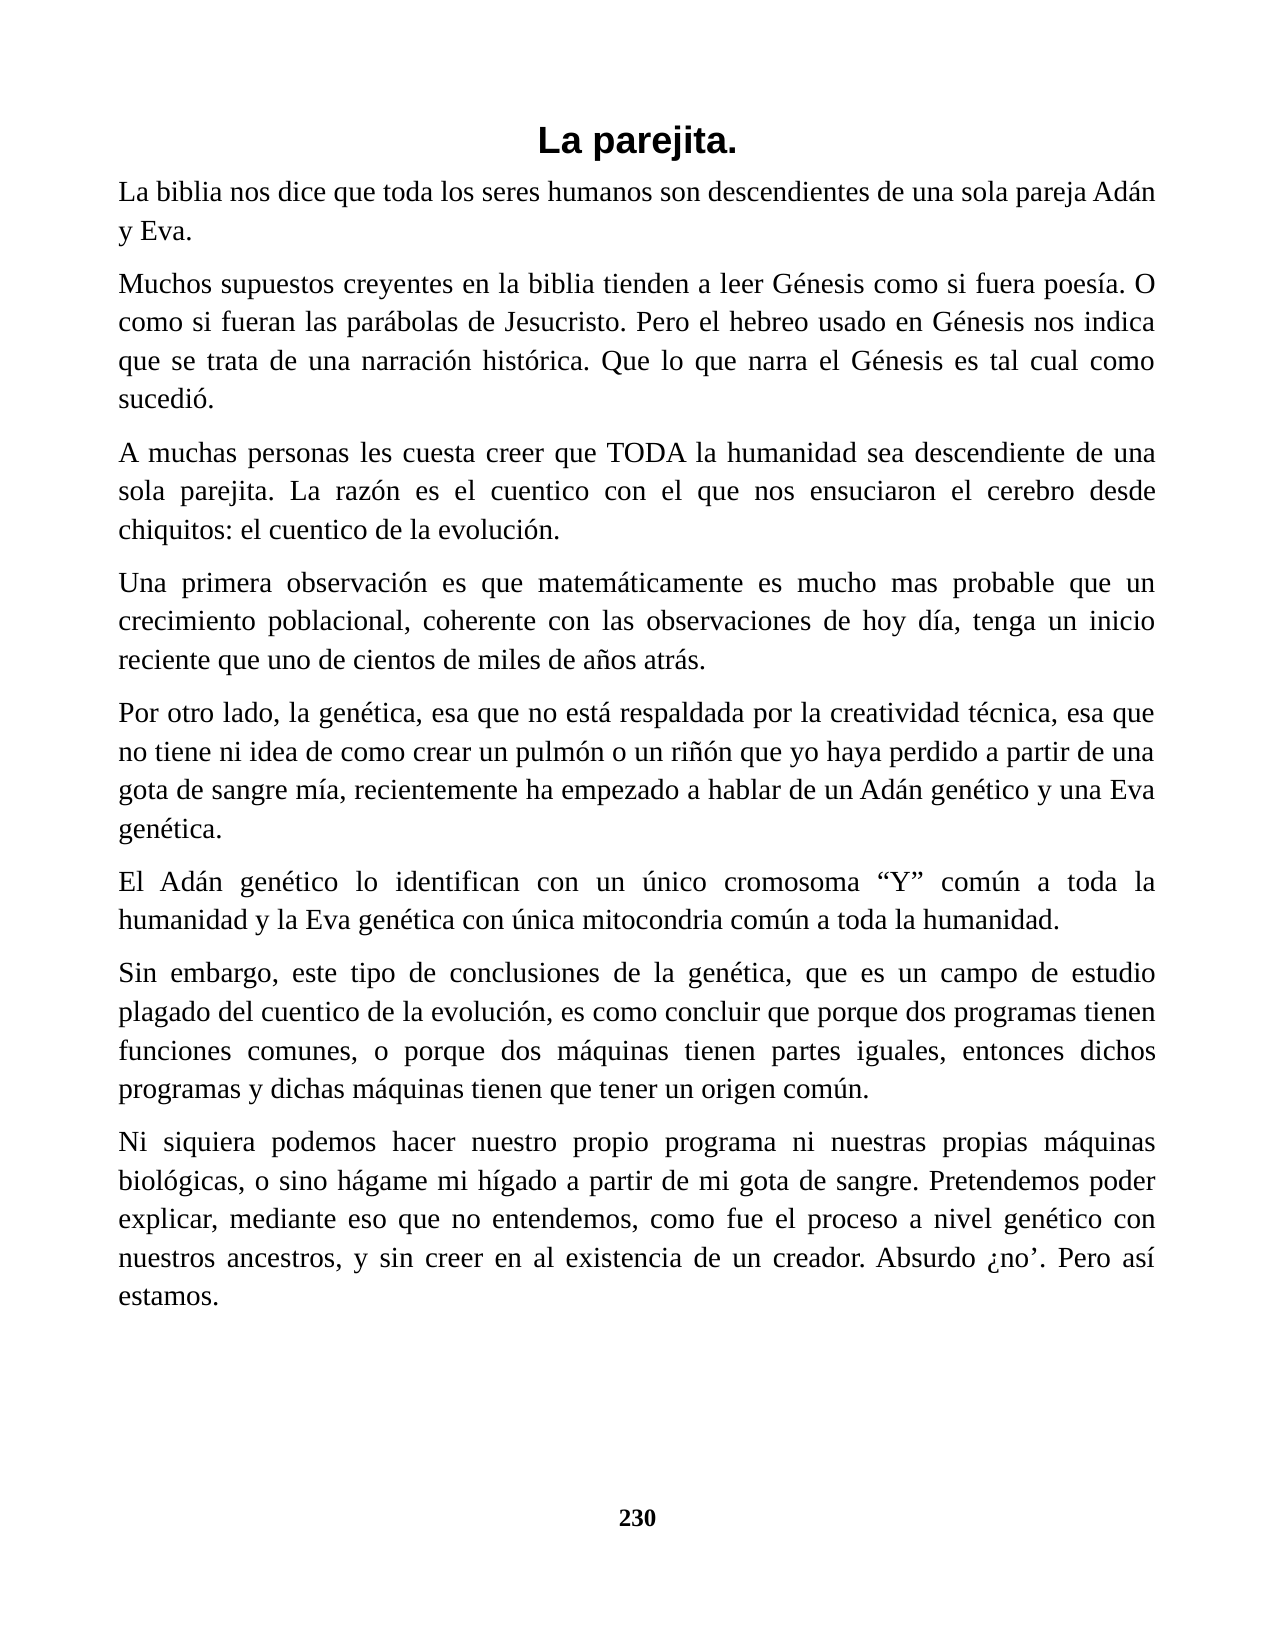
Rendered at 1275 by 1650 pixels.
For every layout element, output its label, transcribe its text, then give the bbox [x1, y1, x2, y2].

subtitle La parejita. [118, 118, 1157, 162]
text La biblia nos dice que toda los seres humanos son descendientes de una sola pareja Adán y Eva. [118, 174, 1157, 246]
text El Adán genético lo identifican con un único cromosoma “Y” común a toda la humanidad y la Eva genética con única mitocondria común a toda la humanidad. [118, 864, 1157, 936]
text Una primera observación es que matemáticamente es mucho mas probable que un crecimiento poblacional, coherente con las observaciones de hoy día, tenga un inicio reciente que uno de cientos de miles de años atrás. [118, 565, 1157, 676]
text Sin embargo, este tipo de conclusiones de la genética, que es un campo de estudio plagado del cuentico de la evolución, es como concluir que porque dos programas tienen funciones comunes, o porque dos máquinas tienen partes iguales, entonces dichos programas y dichas máquinas tienen que tener un origen común. [118, 956, 1157, 1105]
text Por otro lado, la genética, esa que no está respaldada por la creatividad técnica, esa que no tiene ni idea de como crear un pulmón o un riñón que yo haya perdido a partir de una gota de sangre mía, recientemente ha empezado a hablar de un Adán genético y una Eva genética. [118, 695, 1157, 844]
text A muchas personas les cuesta creer que TODA la humanidad sea descendiente de una sola parejita. La razón es el cuentico con el que nos ensuciaron el cerebro desde chiquitos: el cuentico de la evolución. [118, 435, 1157, 545]
text Muchos supuestos creyentes en la biblia tienden a leer Génesis como si fuera poesía. O como si fueran las parábolas de Jesucristo. Pero el hebreo usado en Génesis nos indica que se trata de una narración histórica. Que lo que narra el Génesis es tal cual como sucedió. [118, 266, 1157, 415]
text Ni siquiera podemos hacer nuestro propio programa ni nuestras propias máquinas biológicas, o sino hágame mi hígado a partir de mi gota de sangre. Pretendemos poder explicar, mediante eso que no entendemos, como fue el proceso a nivel genético con nuestros ancestros, y sin creer en al existencia de un creador. Absurdo ¿no’. Pero así estamos. [118, 1124, 1157, 1312]
